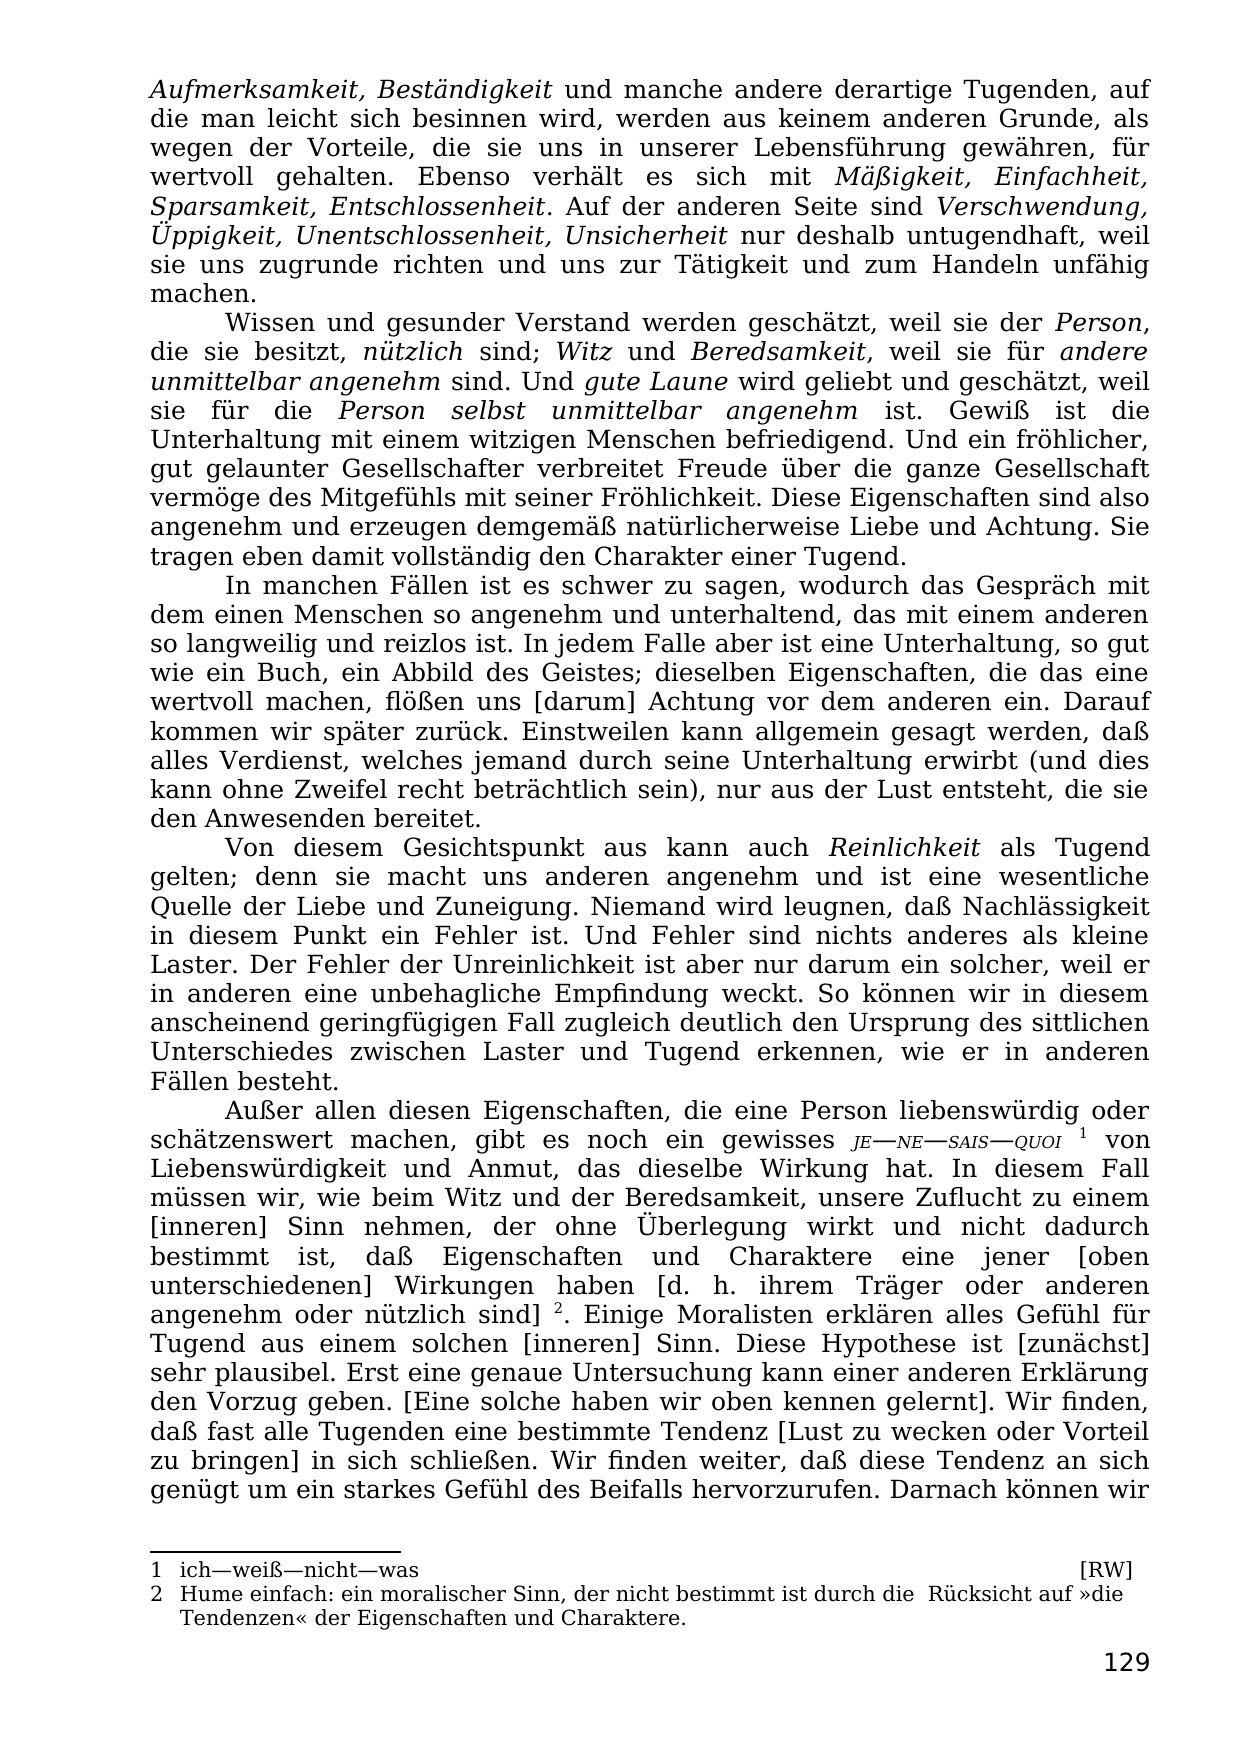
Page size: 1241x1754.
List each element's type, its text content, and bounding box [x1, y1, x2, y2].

text ich—weiß—nicht—was [RW] [150, 1558, 1151, 1582]
text Hume einfach: ein moralischer Sinn, der nicht bestimmt ist durch die Rücksicht auf »die Tendenzen« der Eigenschaften und Charaktere. [150, 1582, 1151, 1631]
text Wissen und gesunder Verstand werden geschätzt, weil sie der Person, die sie besitzt, nützlich sind; Witz und Beredsamkeit, weil sie für andere unmittelbar angenehm sind. Und gute Laune wird geliebt und geschätzt, weil sie für die Person selbst unmittelbar angenehm ist. Gewiß ist die Unterhaltung mit einem witzigen Menschen befriedigend. Und ein fröhlicher, gut gelaunter Gesellschafter verbreitet Freude über die ganze Gesellschaft vermöge des Mitgefühls mit seiner Fröhlichkeit. Diese Eigenschaften sind also angenehm und erzeugen demgemäß natürlicherweise Liebe und Achtung. Sie tragen eben damit vollständig den Charakter einer Tugend. [150, 308, 1151, 571]
text In manchen Fällen ist es schwer zu sagen, wodurch das Gespräch mit dem einen Menschen so angenehm und unterhaltend, das mit einem anderen so langweilig und reizlos ist. In jedem Falle aber ist eine Unterhaltung, so gut wie ein Buch, ein Abbild des Geistes; dieselben Eigenschaften, die das eine wertvoll machen, flößen uns [darum] Achtung vor dem anderen ein. Darauf kommen wir später zurück. Einstweilen kann allgemein gesagt werden, daß alles Verdienst, welches jemand durch seine Unterhaltung erwirbt (und dies kann ohne Zweifel recht beträchtlich sein), nur aus der Lust entsteht, die sie den Anwesenden bereitet. [150, 571, 1151, 833]
text Außer allen diesen Eigenschaften, die eine Person liebenswürdig oder schätzenswert machen, gibt es noch ein gewisses je—ne—sais—quoi von Liebenswürdigkeit und Anmut, das dieselbe Wirkung hat. In diesem Fall müssen wir, wie beim Witz und der Beredsamkeit, unsere Zuflucht zu einem [inneren] Sinn nehmen, der ohne Überlegung wirkt und nicht dadurch bestimmt ist, daß Eigenschaften und Charaktere eine jener [oben unterschiedenen] Wirkungen haben [d. h. ihrem Träger oder anderen angenehm oder nützlich sind] . Einige Moralisten erklären alles Gefühl für Tugend aus einem solchen [inneren] Sinn. Diese Hypothese ist [zunächst] sehr plausibel. Erst eine genaue Untersuchung kann einer anderen Erklärung den Vorzug geben. [Eine solche haben wir oben kennen gelernt]. Wir ﬁnden, daß fast alle Tugenden eine bestimmte Tendenz [Lust zu wecken oder Vorteil zu bringen] in sich schließen. Wir ﬁnden weiter, daß diese Tendenz an sich genügt um ein starkes Gefühl des Beifalls hervorzurufen. Darnach können wir [150, 1096, 1151, 1504]
text Aufmerksamkeit, Beständigkeit und manche andere derartige Tugenden, auf die man leicht sich besinnen wird, werden aus keinem anderen Grunde, als wegen der Vorteile, die sie uns in unserer Lebensführung gewähren, für wertvoll gehalten. Ebenso verhält es sich mit Mäßigkeit, Einfachheit, Sparsamkeit, Entschlossenheit. Auf der anderen Seite sind Verschwendung, Üppigkeit, Unentschlossenheit, Unsicherheit nur deshalb untugendhaft, weil sie uns zugrunde richten und uns zur Tätigkeit und zum Handeln unfähig machen. [150, 75, 1151, 308]
text Von diesem Gesichtspunkt aus kann auch Reinlichkeit als Tugend gelten; denn sie macht uns anderen angenehm und ist eine wesentliche Quelle der Liebe und Zuneigung. Niemand wird leugnen, daß Nachlässigkeit in diesem Punkt ein Fehler ist. Und Fehler sind nichts anderes als kleine Laster. Der Fehler der Unreinlichkeit ist aber nur darum ein solcher, weil er in anderen eine unbehagliche Empﬁndung weckt. So können wir in diesem anscheinend geringfügigen Fall zugleich deutlich den Ursprung des sittlichen Unterschiedes zwischen Laster und Tugend erkennen, wie er in anderen Fällen besteht. [150, 833, 1151, 1096]
